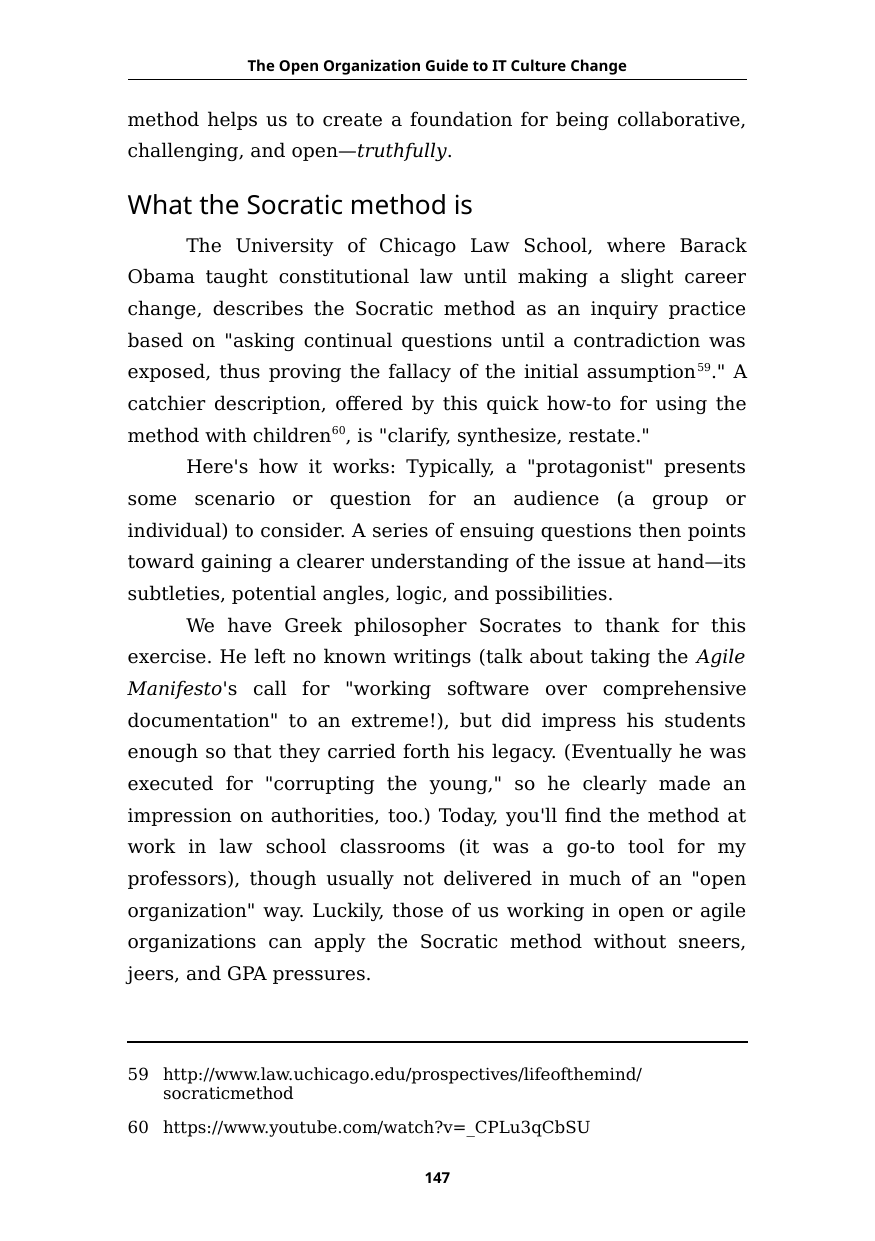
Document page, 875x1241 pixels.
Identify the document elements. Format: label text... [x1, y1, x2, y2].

subtitle What the Socratic method is [127, 187, 747, 222]
text We have Greek philosopher Socrates to thank for this exercise. He left no known writings (talk about taking the Agile Manifesto's call for "working software over comprehensive documentation" to an extreme!), but did impress his students enough so that they carried forth his legacy. (Eventually he was executed for "corrupting the young," so he clearly made an impression on authorities, too.) Today, you'll find the method at work in law school classrooms (it was a go-to tool for my professors), though usually not delivered in much of an "open organization" way. Luckily, those of us working in open or agile organizations can apply the Socratic method without sneers, jeers, and GPA pressures. [127, 615, 747, 985]
text method helps us to create a foundation for being collaborative, challenging, and open—truthfully. [127, 109, 747, 162]
text https://www.youtube.com/watch?v=_CPLu3qCbSU [127, 1118, 747, 1138]
text Here's how it works: Typically, a "protagonist" presents some scenario or question for an audience (a group or individual) to consider. A series of ensuing questions then points toward gaining a clearer understanding of the issue at hand—its subtleties, potential angles, logic, and possibilities. [127, 457, 747, 605]
text The University of Chicago Law School, where Barack Obama taught constitutional law until making a slight career change, describes the Socratic method as an inquiry practice based on "asking continual questions until a contradiction was exposed, thus proving the fallacy of the initial assumption." A catchier description, offered by this quick how-to for using the method with children, is "clarify, synthesize, restate." [127, 235, 747, 447]
text http://www.law.uchicago.edu/prospectives/lifeofthemind/socraticmethod [127, 1064, 747, 1103]
